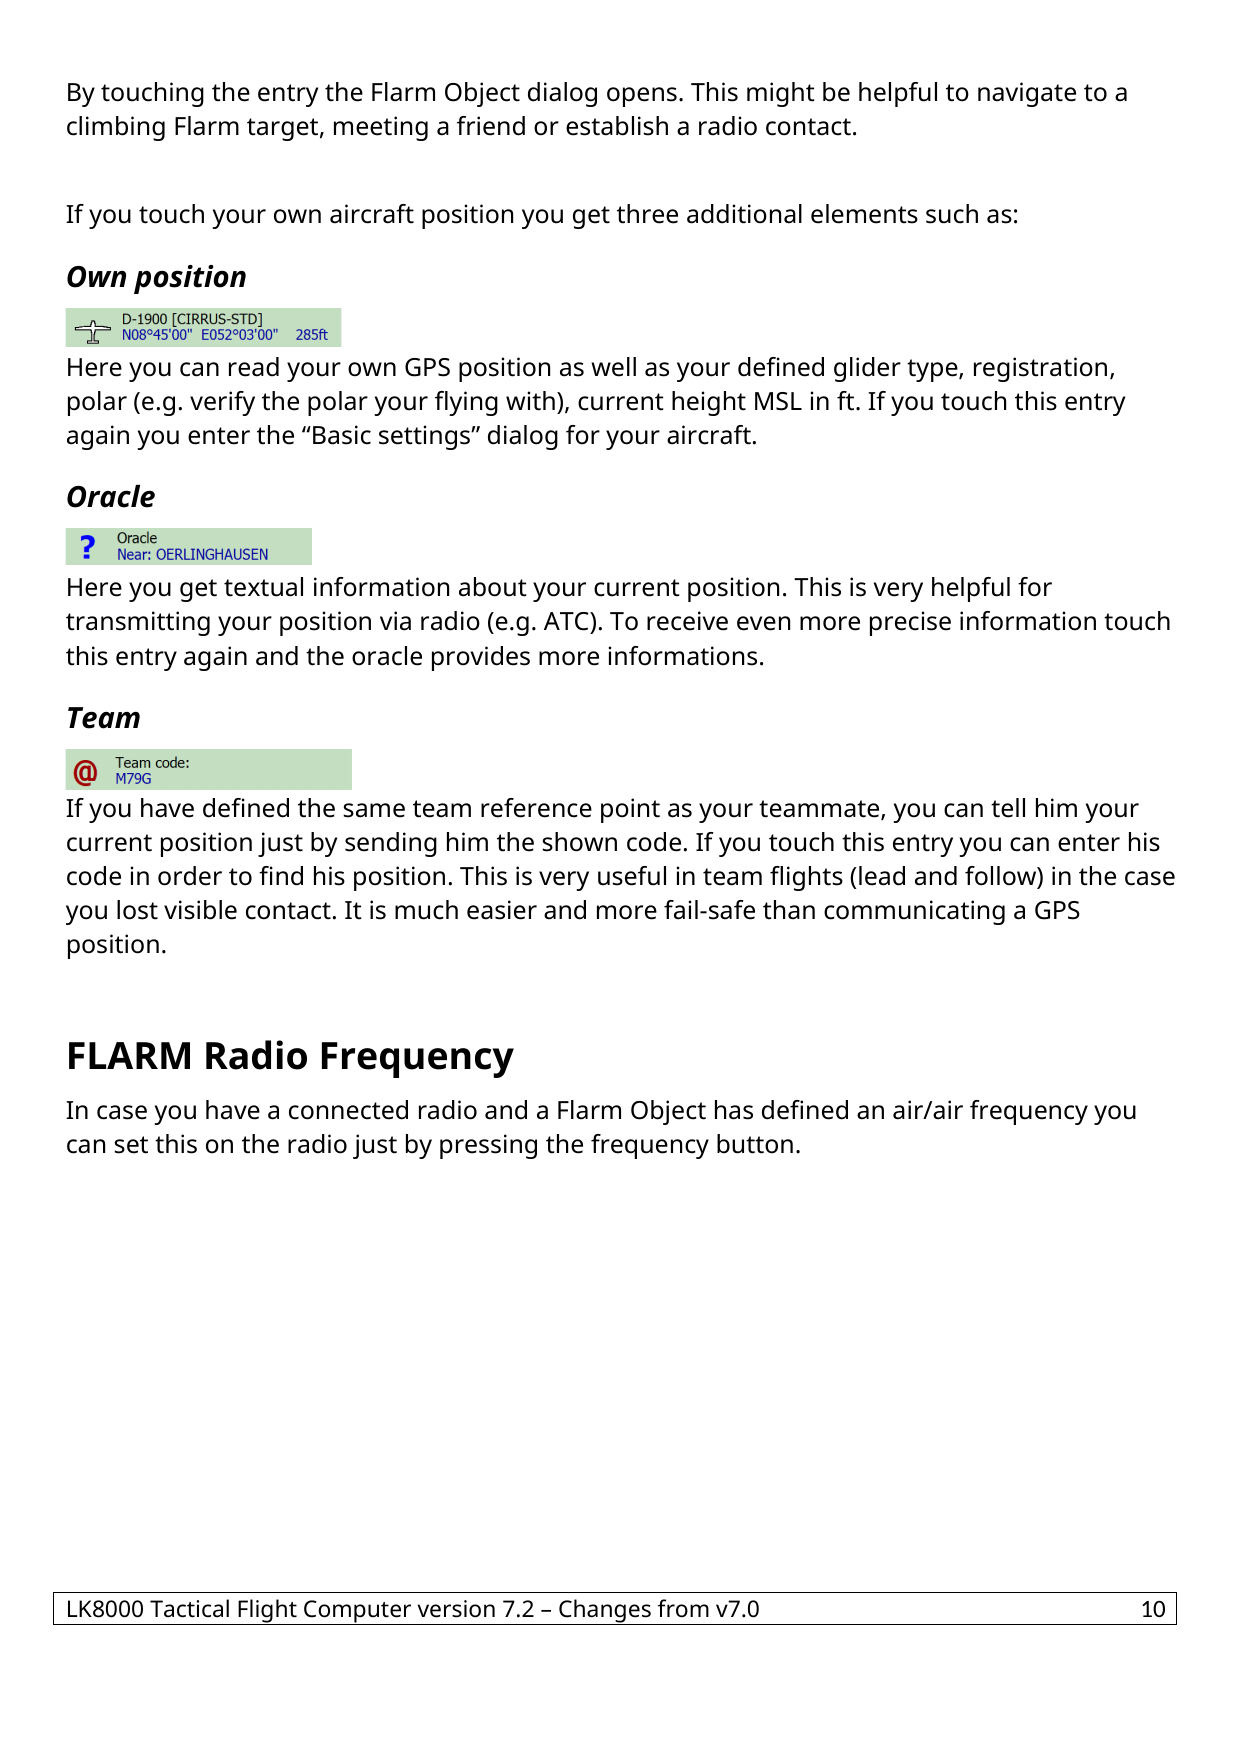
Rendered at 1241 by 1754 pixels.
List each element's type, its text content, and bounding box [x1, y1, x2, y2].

picture [65, 528, 312, 565]
text By touching the entry the Flarm Object dialog opens. This might be helpful to navigate to a climbing Flarm target, meeting a friend or establish a radio contact. [66, 75, 1181, 143]
subtitle FLARM Radio Frequency [66, 1029, 1181, 1080]
picture [65, 308, 342, 347]
text If you touch your own aircraft position you get three additional elements such as: [66, 197, 1181, 231]
text Here you can read your own GPS position as well as your defined glider type, registration, polar (e.g. verify the polar your flying with), current height MSL in ft. If you touch this entry again you enter the “Basic settings” dialog for your aircraft. [66, 349, 1181, 452]
text In case you have a connected radio and a Flarm Object has defined an air/air frequency you can set this on the radio just by pressing the frequency button. [66, 1092, 1181, 1161]
picture [65, 749, 353, 790]
subtitle Own position [66, 256, 1181, 296]
text Here you get textual information about your current position. This is very helpful for transmitting your position via radio (e.g. ATC). To receive even more precise information touch this entry again and the oracle provides more informations. [66, 570, 1181, 672]
subtitle Team [66, 697, 1181, 737]
subtitle Oracle [66, 477, 1181, 516]
text If you have defined the same team reference point as your teammate, you can tell him your current position just by sending him the shown code. If you touch this entry you can enter his code in order to find his position. This is very useful in team flights (lead and follow) in the case you lost visible contact. It is much easier and more fail-safe than communicating a GPS position. [66, 791, 1181, 961]
